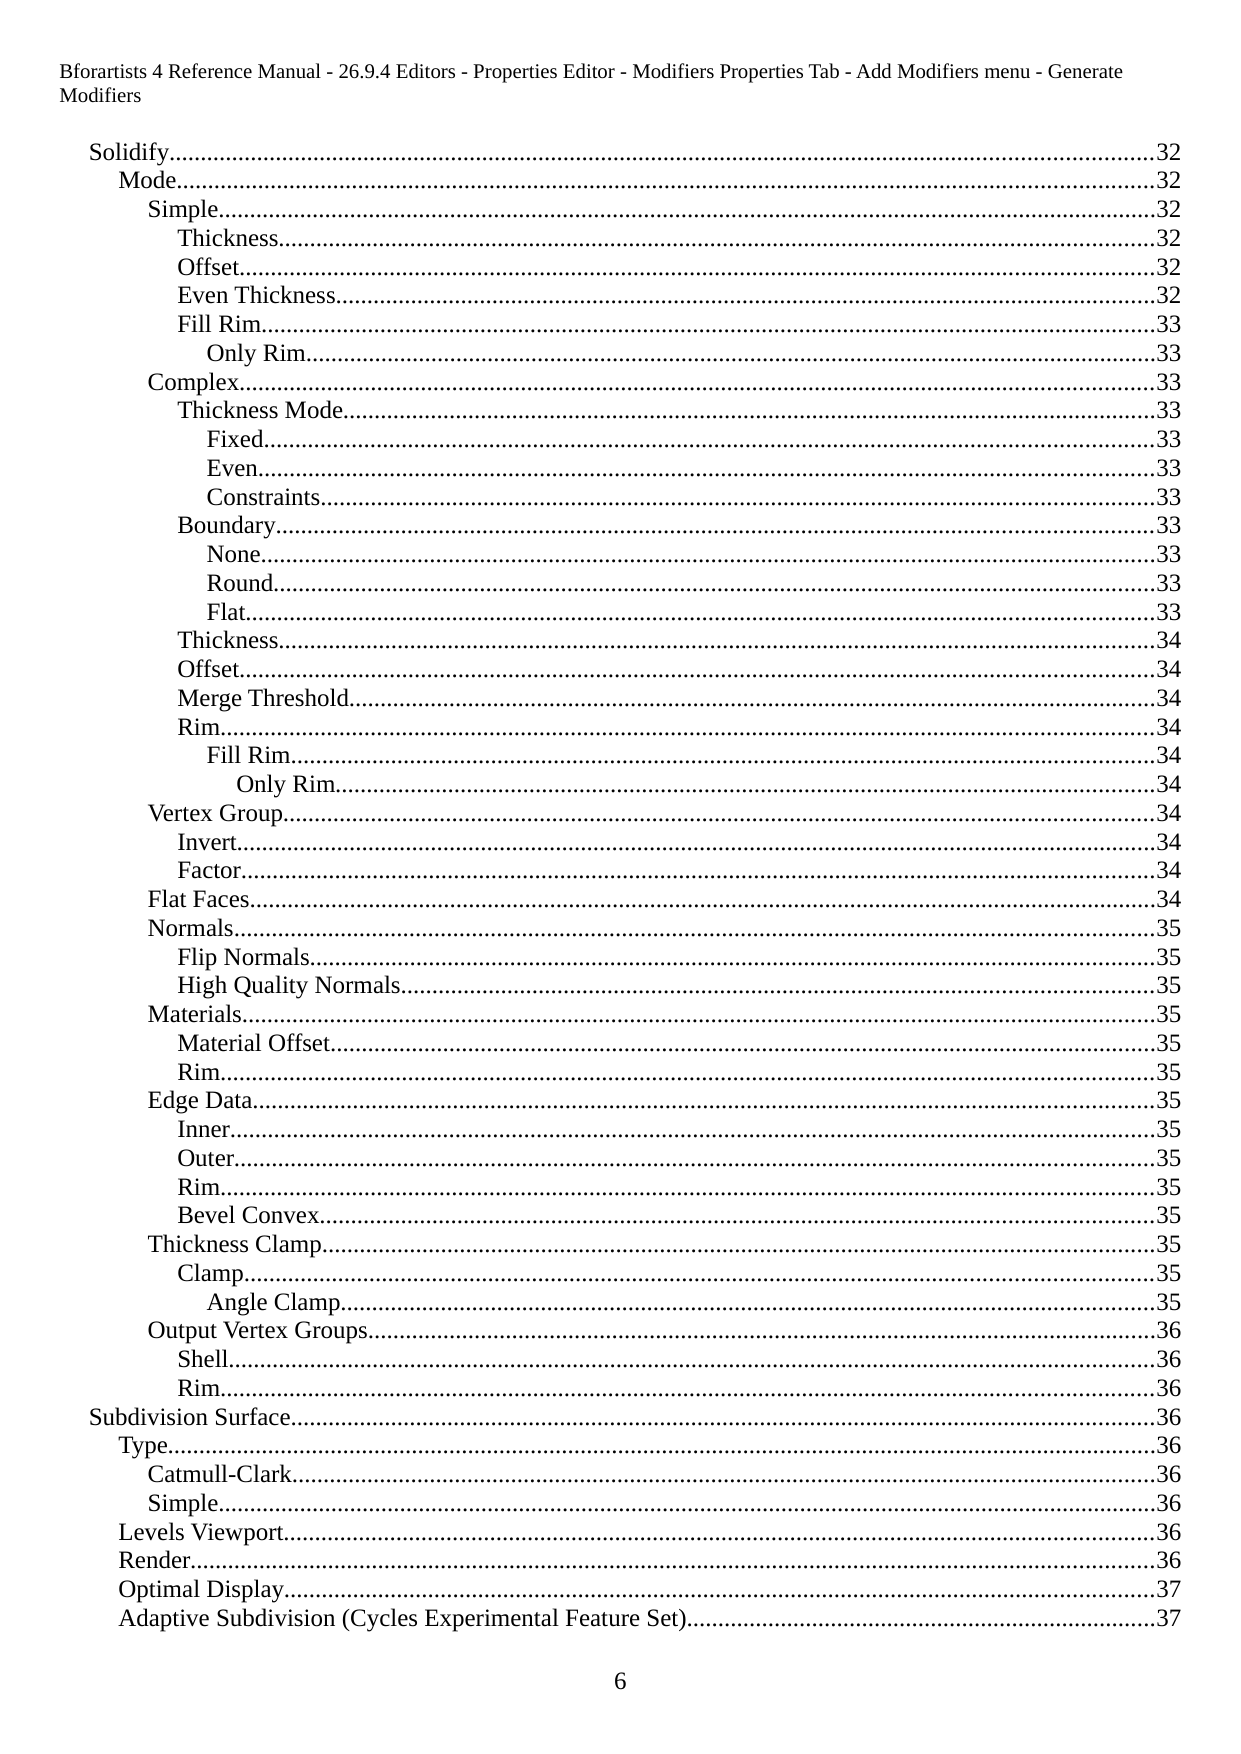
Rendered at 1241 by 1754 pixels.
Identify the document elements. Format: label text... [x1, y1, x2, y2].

text Output Vertex Groups 36 [147, 1315, 1181, 1344]
text Materials 35 [147, 999, 1181, 1028]
text Only Rim 33 [206, 338, 1181, 367]
text Shell 36 [177, 1344, 1181, 1373]
text Flat Faces 34 [147, 884, 1181, 913]
text Flat 33 [206, 597, 1181, 625]
text Invert 34 [177, 827, 1181, 855]
text Thickness 34 [177, 625, 1181, 654]
text Solidify 32 [88, 137, 1181, 165]
text Flip Normals 35 [177, 942, 1181, 970]
text Even 33 [206, 453, 1181, 482]
text Factor 34 [177, 855, 1181, 884]
text Simple 36 [147, 1488, 1181, 1517]
text Rim 34 [177, 712, 1181, 740]
text Vertex Group 34 [147, 798, 1181, 827]
text Rim 35 [177, 1057, 1181, 1085]
text High Quality Normals 35 [177, 970, 1181, 999]
text Rim 36 [177, 1373, 1181, 1402]
text Complex 33 [147, 367, 1181, 395]
text Thickness Clamp 35 [147, 1229, 1181, 1258]
text Offset 34 [177, 654, 1181, 683]
text Catmull-Clark 36 [147, 1459, 1181, 1488]
text Thickness Mode 33 [177, 395, 1181, 424]
text Thickness 32 [177, 223, 1181, 252]
text Fill Rim 34 [206, 740, 1181, 769]
text Bevel Convex 35 [177, 1200, 1181, 1229]
text Merge Threshold 34 [177, 683, 1181, 712]
text Levels Viewport 36 [118, 1517, 1181, 1545]
text Type 36 [118, 1430, 1181, 1459]
text Fill Rim 33 [177, 309, 1181, 338]
text Material Offset 35 [177, 1028, 1181, 1057]
text Subdivision Surface 36 [88, 1402, 1181, 1430]
text Only Rim 34 [236, 769, 1181, 798]
text Optimal Display 37 [118, 1574, 1181, 1603]
text Outer 35 [177, 1143, 1181, 1172]
text Rim 35 [177, 1172, 1181, 1200]
text Clamp 35 [177, 1258, 1181, 1287]
text Boundary 33 [177, 510, 1181, 539]
text Angle Clamp 35 [206, 1287, 1181, 1315]
text Inner 35 [177, 1114, 1181, 1143]
text Offset 32 [177, 252, 1181, 280]
text None 33 [206, 539, 1181, 568]
text Edge Data 35 [147, 1085, 1181, 1114]
text Round 33 [206, 568, 1181, 597]
text Mode 32 [118, 165, 1181, 194]
text Simple 32 [147, 194, 1181, 223]
text Render 36 [118, 1545, 1181, 1574]
text Adaptive Subdivision (Cycles Experimental Feature Set) 37 [118, 1603, 1181, 1632]
text Constraints 33 [206, 482, 1181, 510]
text Even Thickness 32 [177, 280, 1181, 309]
text Fixed 33 [206, 424, 1181, 453]
text Normals 35 [147, 913, 1181, 942]
